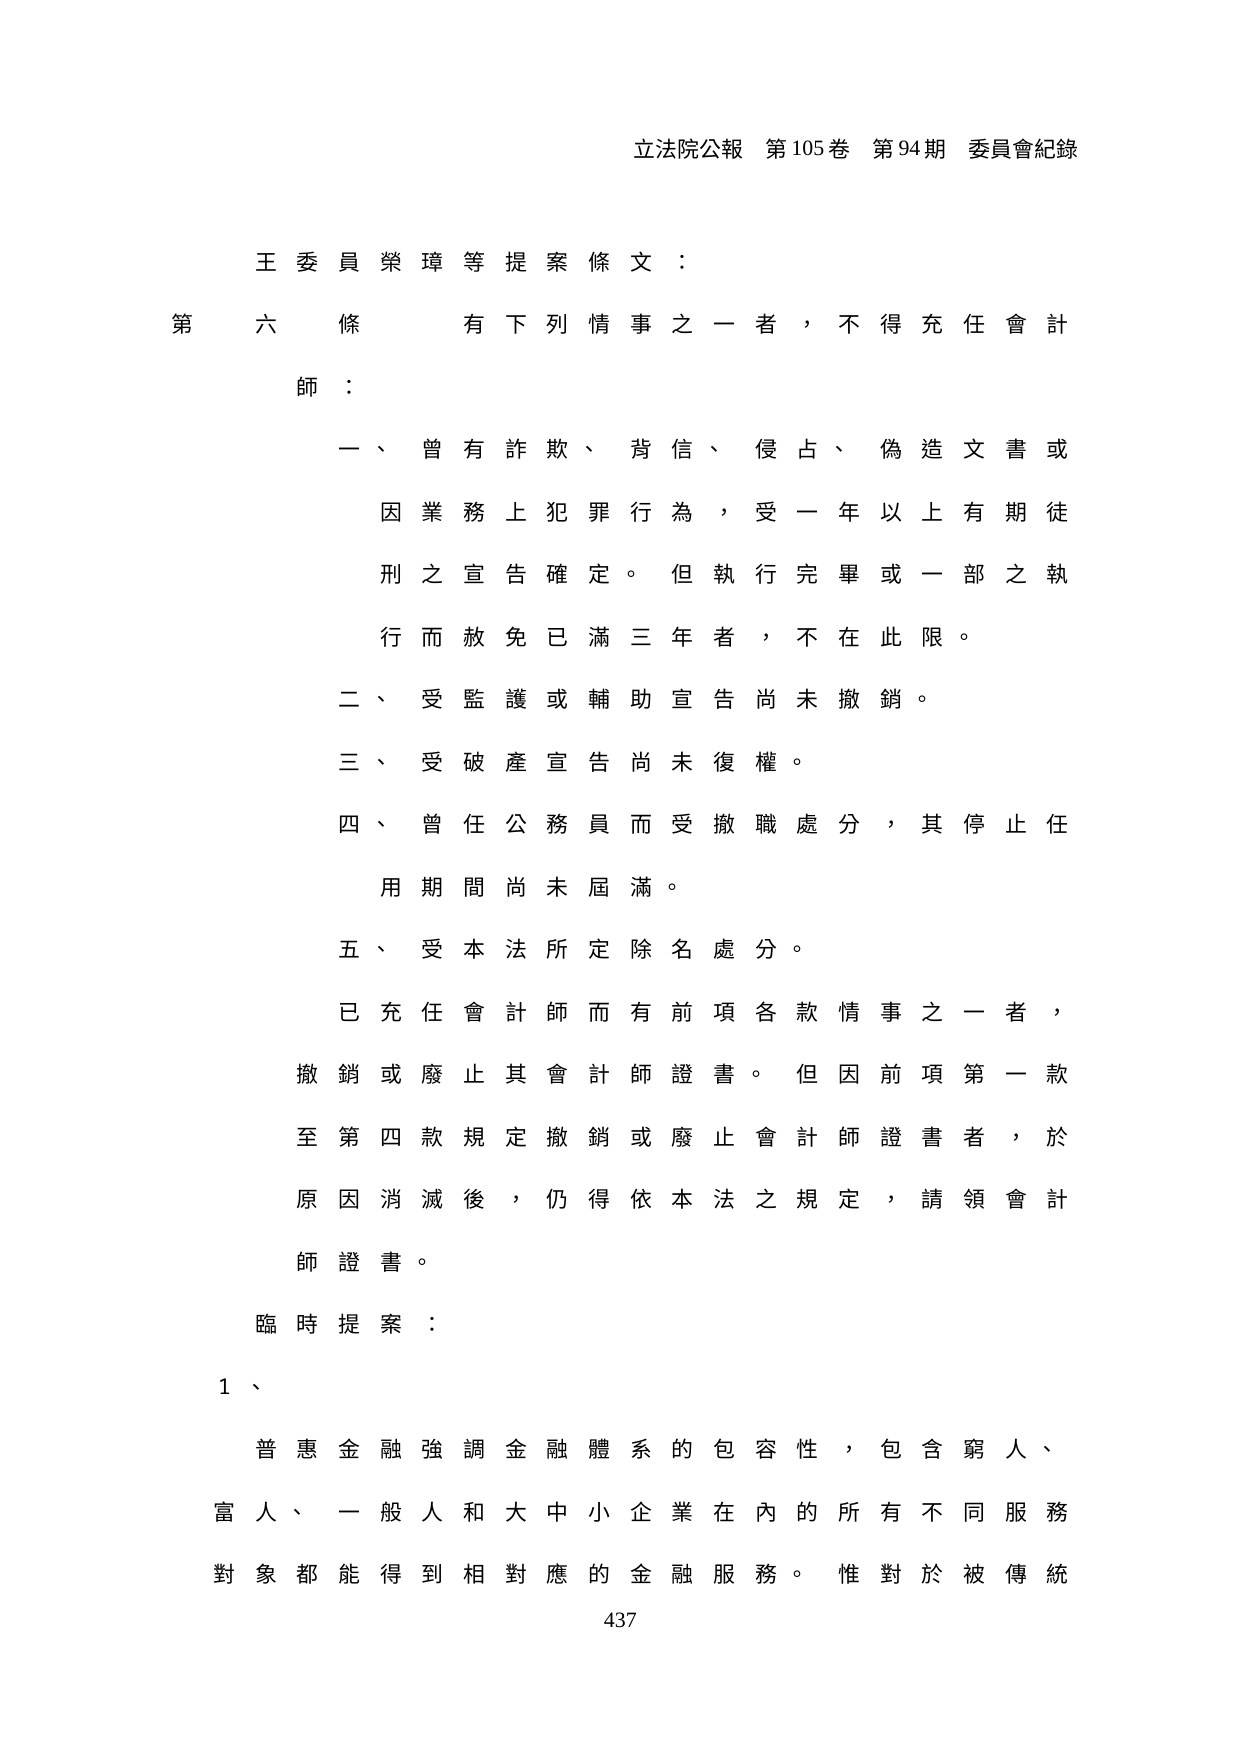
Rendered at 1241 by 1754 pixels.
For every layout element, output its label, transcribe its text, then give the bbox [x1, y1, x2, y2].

text 1、 [162, 1344, 1078, 1406]
text 臨時提案： [184, 1281, 1078, 1344]
text 第 六 條 有下列情事之一者，不得充任會計師： [162, 281, 1078, 406]
text 三、受破產宣告尚未復權。 [316, 719, 1078, 781]
text 已充任會計師而有前項各款情事之一者，撤銷或廢止其會計師證書。但因前項第一款至第四款規定撤銷或廢止會計師證書者，於原因消滅後，仍得依本法之規定，請領會計師證書。 [272, 969, 1078, 1281]
text 四、曾任公務員而受撤職處分，其停止任用期間尚未屆滿。 [316, 781, 1078, 906]
text 五、受本法所定除名處分。 [316, 906, 1078, 969]
text 普惠金融強調金融體系的包容性，包含窮人、富人、一般人和大中小企業在內的所有不同服務對象都能得到相對應的金融服務。惟對於被傳統 [184, 1406, 1078, 1594]
text 王委員榮璋等提案條文： [206, 219, 1078, 281]
text 一、曾有詐欺、背信、侵占、偽造文書或因業務上犯罪行為，受一年以上有期徒刑之宣告確定。但執行完畢或一部之執行而赦免已滿三年者，不在此限。 [316, 406, 1078, 656]
text 二、受監護或輔助宣告尚未撤銷。 [316, 656, 1078, 719]
